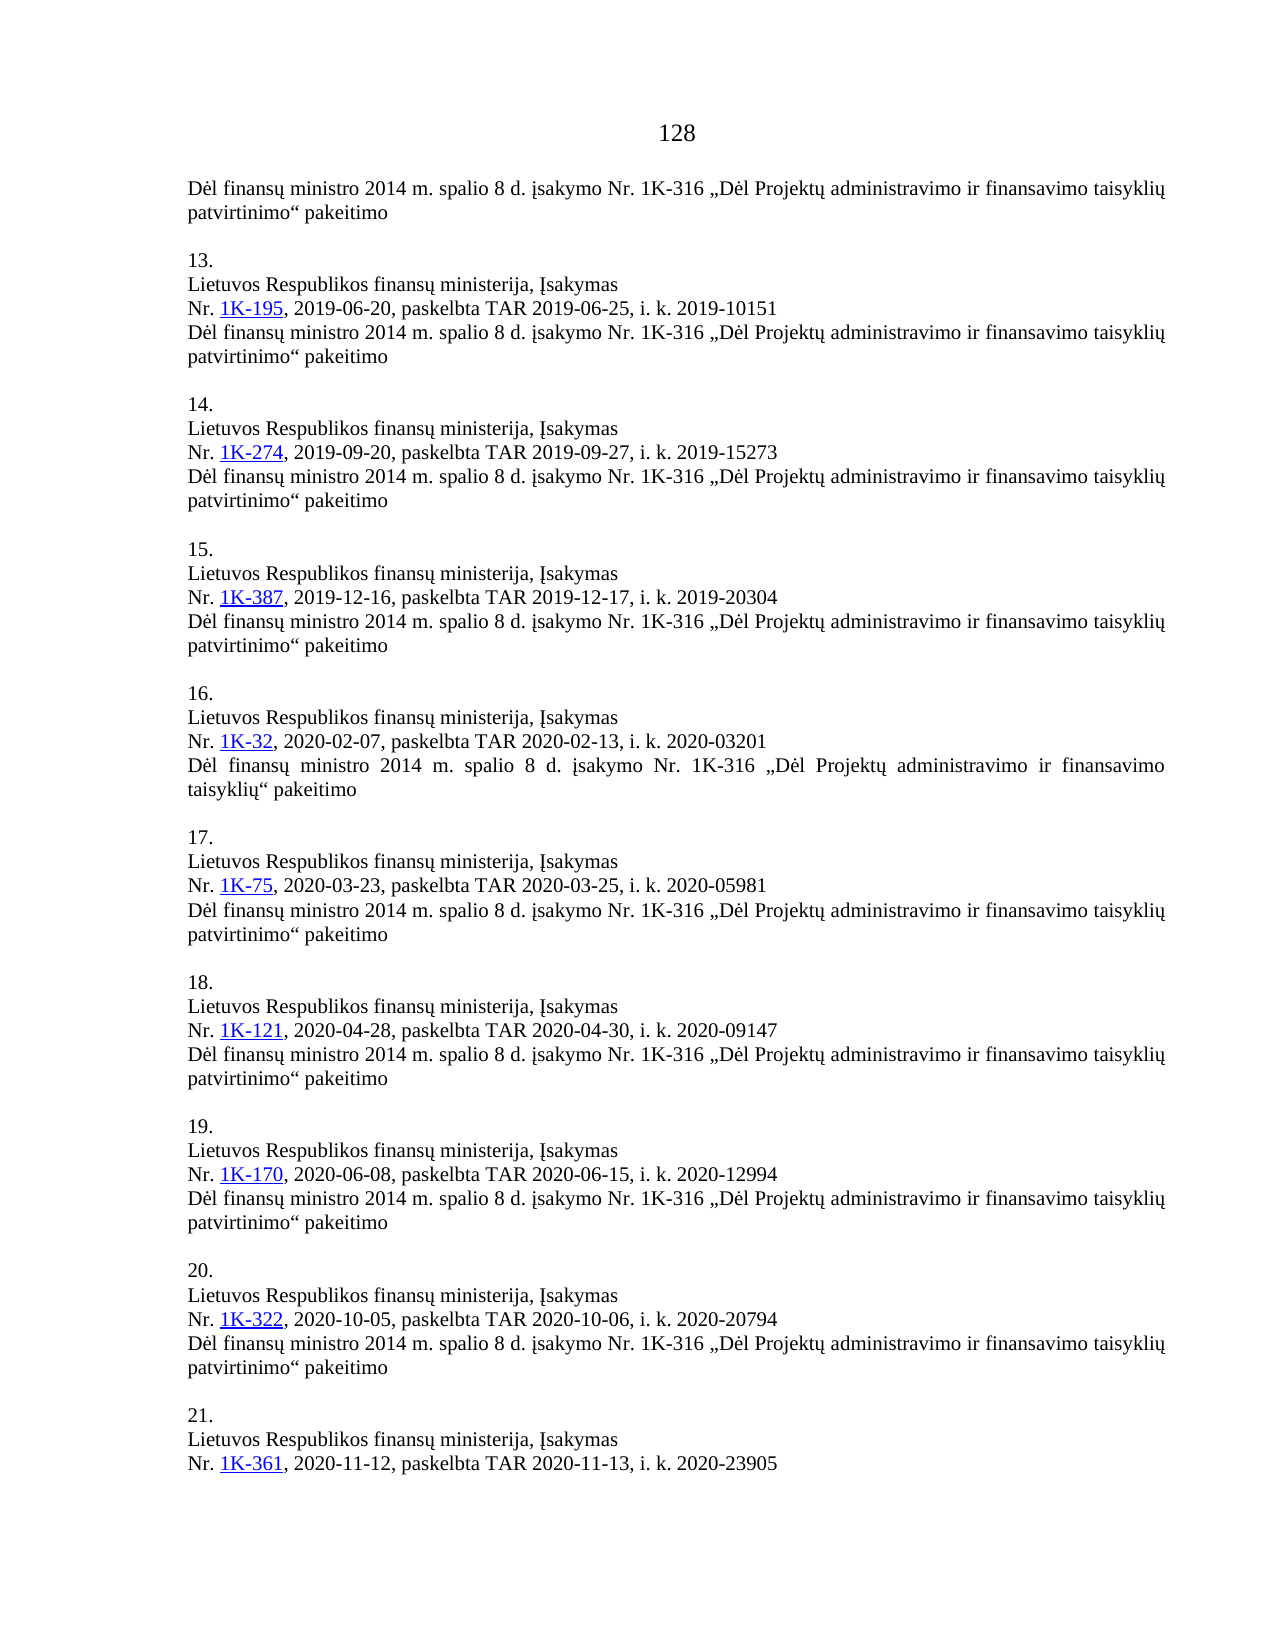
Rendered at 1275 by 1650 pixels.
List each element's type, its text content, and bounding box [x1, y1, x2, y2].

text Dėl finansų ministro 2014 m. spalio 8 d. įsakymo Nr. 1K-316 „Dėl Projektų administravimo ir finansavimo taisyklių patvirtinimo“ pakeitimo [187, 1331, 1167, 1379]
text 20. [187, 1258, 1167, 1282]
text Dėl finansų ministro 2014 m. spalio 8 d. įsakymo Nr. 1K-316 „Dėl Projektų administravimo ir finansavimo taisyklių patvirtinimo“ pakeitimo [187, 1186, 1167, 1234]
text 21. [187, 1403, 1167, 1427]
text 18. [187, 970, 1167, 994]
text Nr. 1K-361, 2020-11-12, paskelbta TAR 2020-11-13, i. k. 2020-23905 [187, 1451, 1167, 1475]
text Nr. 1K-274, 2019-09-20, paskelbta TAR 2019-09-27, i. k. 2019-15273 [187, 440, 1167, 464]
text Lietuvos Respublikos finansų ministerija, Įsakymas [187, 849, 1167, 873]
text Dėl finansų ministro 2014 m. spalio 8 d. įsakymo Nr. 1K-316 „Dėl Projektų administravimo ir finansavimo taisyklių patvirtinimo“ pakeitimo [187, 1042, 1167, 1090]
text Nr. 1K-322, 2020-10-05, paskelbta TAR 2020-10-06, i. k. 2020-20794 [187, 1307, 1167, 1331]
text Dėl finansų ministro 2014 m. spalio 8 d. įsakymo Nr. 1K-316 „Dėl Projektų administravimo ir finansavimo taisyklių patvirtinimo“ pakeitimo [187, 320, 1167, 368]
text Lietuvos Respublikos finansų ministerija, Įsakymas [187, 1138, 1167, 1162]
text Nr. 1K-387, 2019-12-16, paskelbta TAR 2019-12-17, i. k. 2019-20304 [187, 585, 1167, 609]
text Nr. 1K-32, 2020-02-07, paskelbta TAR 2020-02-13, i. k. 2020-03201 [187, 729, 1167, 753]
text Lietuvos Respublikos finansų ministerija, Įsakymas [187, 994, 1167, 1018]
text Nr. 1K-75, 2020-03-23, paskelbta TAR 2020-03-25, i. k. 2020-05981 [187, 873, 1167, 897]
text 14. [187, 392, 1167, 416]
text Dėl finansų ministro 2014 m. spalio 8 d. įsakymo Nr. 1K-316 „Dėl Projektų administravimo ir finansavimo taisyklių patvirtinimo“ pakeitimo [187, 176, 1167, 224]
text Lietuvos Respublikos finansų ministerija, Įsakymas [187, 416, 1167, 440]
text Dėl finansų ministro 2014 m. spalio 8 d. įsakymo Nr. 1K-316 „Dėl Projektų administravimo ir finansavimo taisyklių“ pakeitimo [187, 753, 1167, 801]
text Nr. 1K-195, 2019-06-20, paskelbta TAR 2019-06-25, i. k. 2019-10151 [187, 296, 1167, 320]
text Nr. 1K-170, 2020-06-08, paskelbta TAR 2020-06-15, i. k. 2020-12994 [187, 1162, 1167, 1186]
text 13. [187, 248, 1167, 272]
text Dėl finansų ministro 2014 m. spalio 8 d. įsakymo Nr. 1K-316 „Dėl Projektų administravimo ir finansavimo taisyklių patvirtinimo“ pakeitimo [187, 897, 1167, 946]
text Lietuvos Respublikos finansų ministerija, Įsakymas [187, 705, 1167, 729]
text 15. [187, 537, 1167, 561]
text Dėl finansų ministro 2014 m. spalio 8 d. įsakymo Nr. 1K-316 „Dėl Projektų administravimo ir finansavimo taisyklių patvirtinimo“ pakeitimo [187, 609, 1167, 657]
text Nr. 1K-121, 2020-04-28, paskelbta TAR 2020-04-30, i. k. 2020-09147 [187, 1018, 1167, 1042]
text Dėl finansų ministro 2014 m. spalio 8 d. įsakymo Nr. 1K-316 „Dėl Projektų administravimo ir finansavimo taisyklių patvirtinimo“ pakeitimo [187, 464, 1167, 512]
text 17. [187, 825, 1167, 849]
text 16. [187, 681, 1167, 705]
text Lietuvos Respublikos finansų ministerija, Įsakymas [187, 1427, 1167, 1451]
text 19. [187, 1114, 1167, 1138]
text Lietuvos Respublikos finansų ministerija, Įsakymas [187, 1282, 1167, 1307]
text Lietuvos Respublikos finansų ministerija, Įsakymas [187, 272, 1167, 296]
text Lietuvos Respublikos finansų ministerija, Įsakymas [187, 561, 1167, 585]
